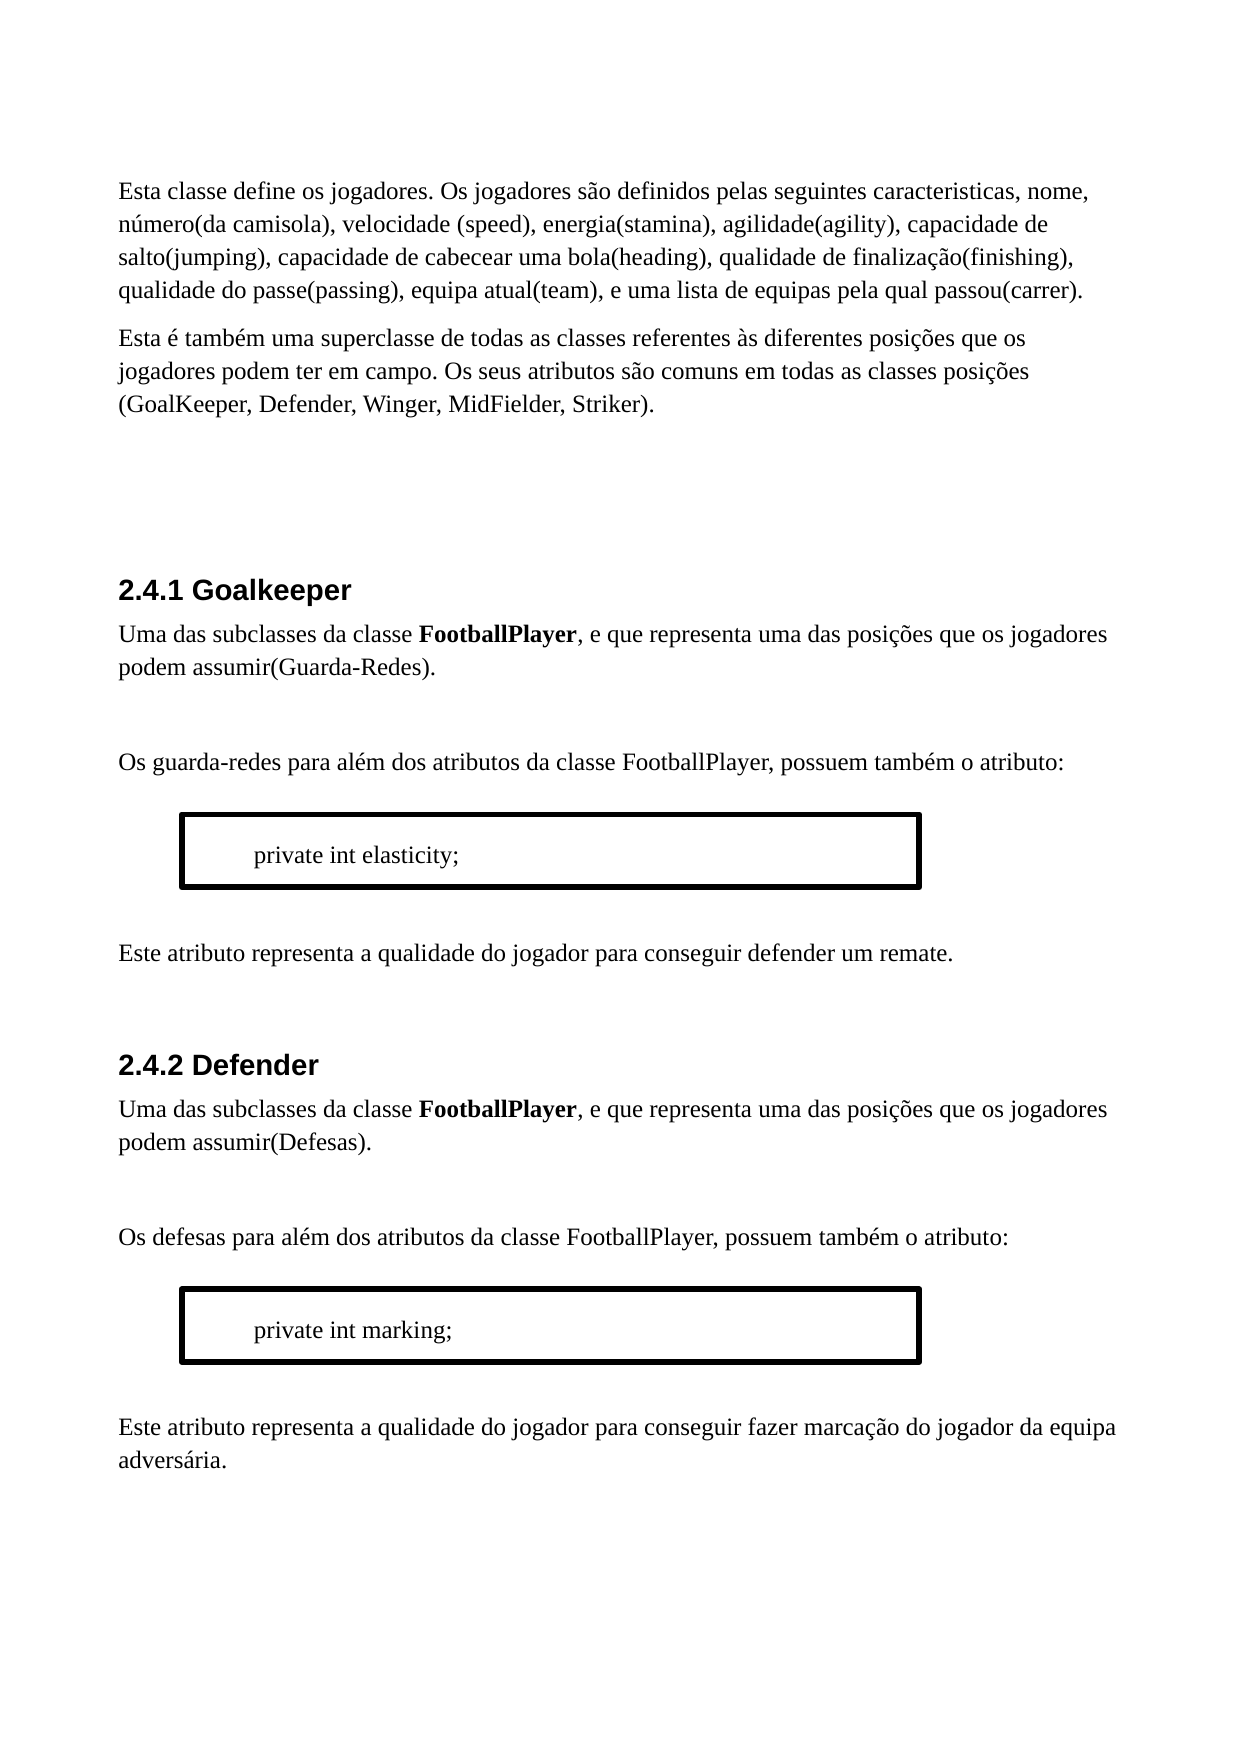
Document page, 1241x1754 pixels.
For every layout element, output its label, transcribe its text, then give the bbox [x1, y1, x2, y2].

text Este atributo representa a qualidade do jogador para conseguir fazer marcação do jogador da equipa adversária. [118, 1412, 1122, 1474]
text Os guarda-redes para além dos atributos da classe FootballPlayer, possuem também o atributo: [118, 747, 1122, 776]
text Uma das subclasses da classe FootballPlayer, e que representa uma das posições que os jogadores podem assumir(Defesas). [118, 1094, 1122, 1156]
subtitle 2.4.1 Goalkeeper [118, 573, 1122, 607]
text Uma das subclasses da classe FootballPlayer, e que representa uma das posições que os jogadores podem assumir(Guarda-Redes). [118, 619, 1122, 681]
text Esta é também uma superclasse de todas as classes referentes às diferentes posições que os jogadores podem ter em campo. Os seus atributos são comuns em todas as classes posições (GoalKeeper, Defender, Winger, MidFielder, Striker). [118, 323, 1122, 418]
text Esta classe define os jogadores. Os jogadores são definidos pelas seguintes caracteristicas, nome, número(da camisola), velocidade (speed), energia(stamina), agilidade(agility), capacidade de salto(jumping), capacidade de cabecear uma bola(heading), qualidade de finalização(finishing), qualidade do passe(passing), equipa atual(team), e uma lista de equipas pela qual passou(carrer). [118, 176, 1122, 304]
text Os defesas para além dos atributos da classe FootballPlayer, possuem também o atributo: [118, 1222, 1122, 1251]
subtitle 2.4.2 Defender [118, 1048, 1122, 1081]
text Este atributo representa a qualidade do jogador para conseguir defender um remate. [118, 938, 1122, 967]
